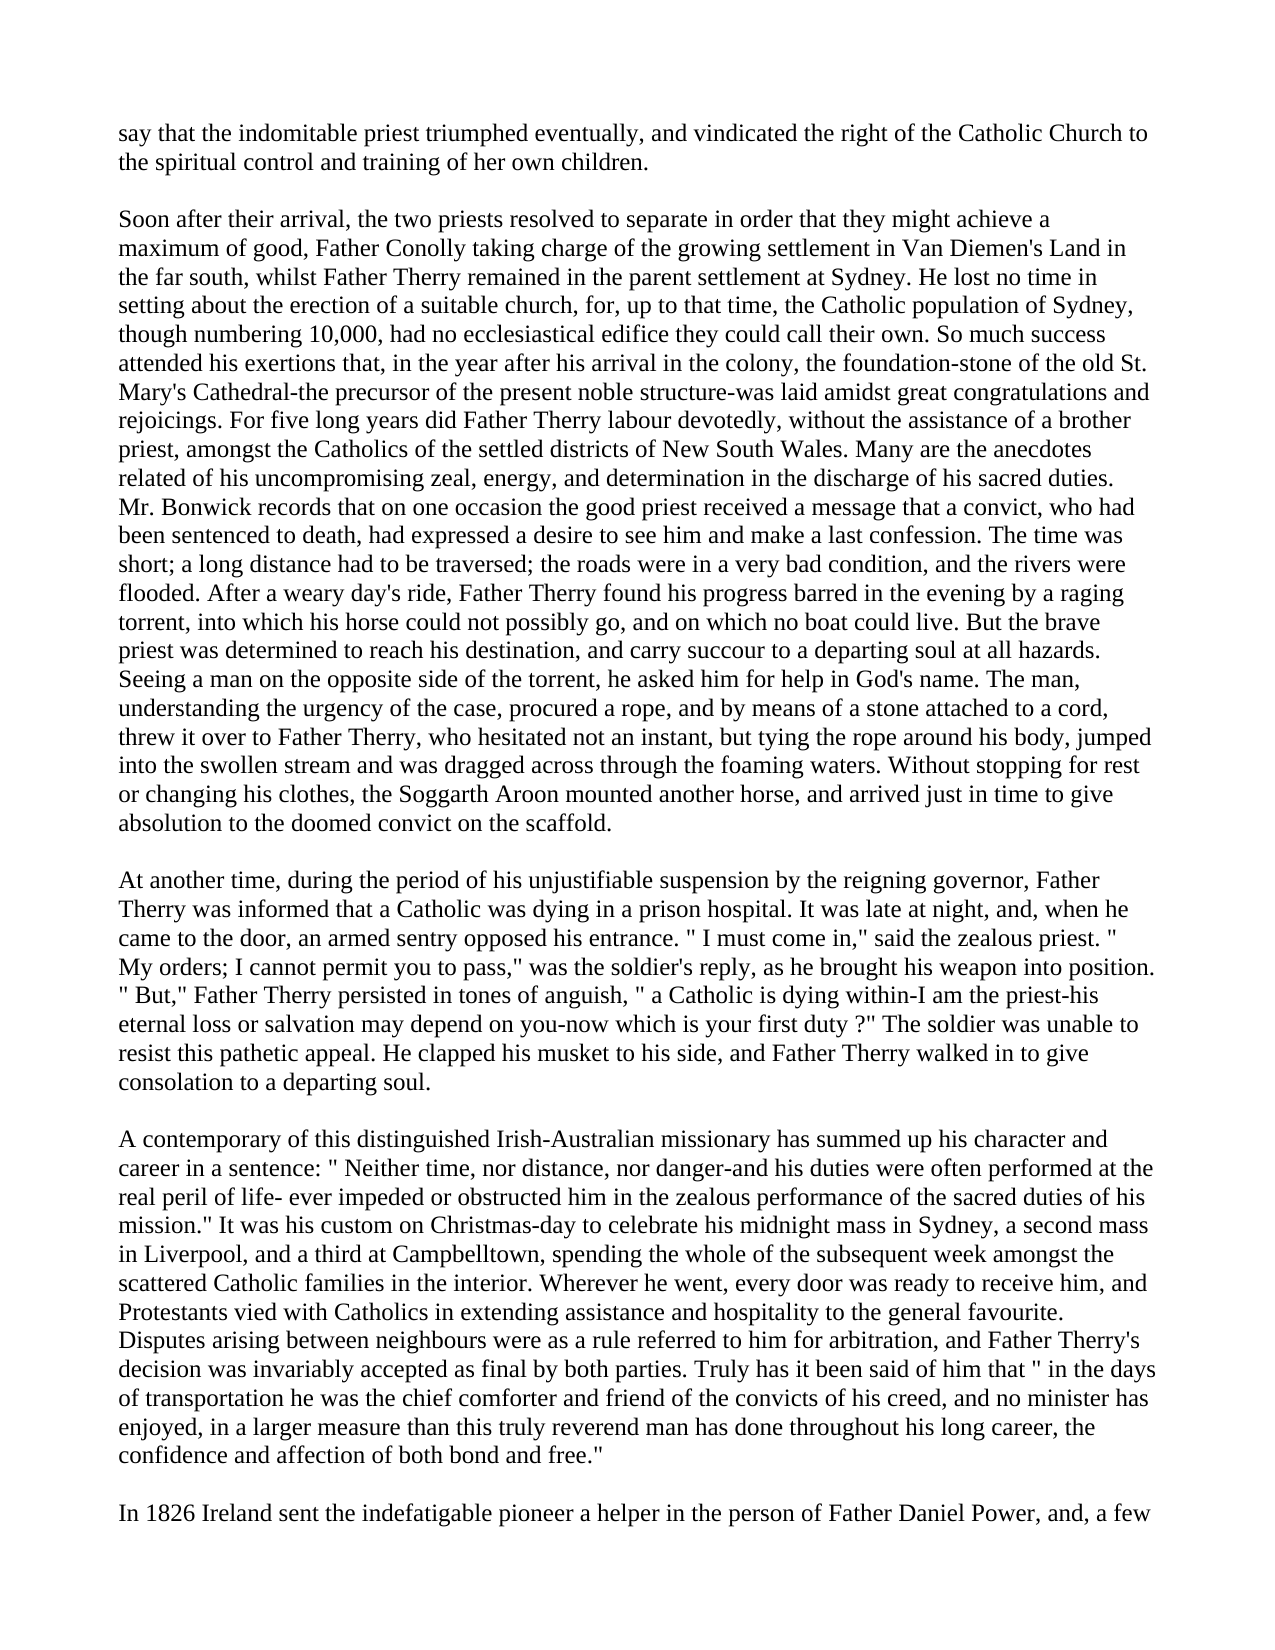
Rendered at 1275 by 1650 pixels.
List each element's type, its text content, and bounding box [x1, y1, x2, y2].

text At another time, during the period of his unjustifiable suspension by the reigning governor, Father Therry was informed that a Catholic was dying in a prison hospital. It was late at night, and, when he came to the door, an armed sentry opposed his entrance. " I must come in," said the zealous priest. " My orders; I cannot permit you to pass," was the soldier's reply, as he brought his weapon into position. " But," Father Therry persisted in tones of anguish, " a Catholic is dying within-I am the priest-his eternal loss or salvation may depend on you-now which is your first duty ?" The soldier was unable to resist this pathetic appeal. He clapped his musket to his side, and Father Therry walked in to give consolation to a departing soul. [118, 866, 1157, 1096]
text say that the indomitable priest triumphed eventually, and vindicated the right of the Catholic Church to the spiritual control and training of her own children. [118, 118, 1157, 176]
text In 1826 Ireland sent the indefatigable pioneer a helper in the person of Father Daniel Power, and, a few [118, 1498, 1157, 1527]
text A contemporary of this distinguished Irish-Australian missionary has summed up his character and career in a sentence: " Neither time, nor distance, nor danger-and his duties were often performed at the real peril of life- ever impeded or obstructed him in the zealous performance of the sacred duties of his mission." It was his custom on Christmas-day to celebrate his midnight mass in Sydney, a second mass in Liverpool, and a third at Campbelltown, spending the whole of the subsequent week amongst the scattered Catholic families in the interior. Wherever he went, every door was ready to receive him, and Protestants vied with Catholics in extending assistance and hospitality to the general favourite. Disputes arising between neighbours were as a rule referred to him for arbitration, and Father Therry's decision was invariably accepted as final by both parties. Truly has it been said of him that " in the days of transportation he was the chief comforter and friend of the convicts of his creed, and no minister has enjoyed, in a larger measure than this truly reverend man has done throughout his long career, the confidence and affection of both bond and free." [118, 1124, 1157, 1469]
text Soon after their arrival, the two priests resolved to separate in order that they might achieve a maximum of good, Father Conolly taking charge of the growing settlement in Van Diemen's Land in the far south, whilst Father Therry remained in the parent settlement at Sydney. He lost no time in setting about the erection of a suitable church, for, up to that time, the Catholic population of Sydney, though numbering 10,000, had no ecclesiastical edifice they could call their own. So much success attended his exertions that, in the year after his arrival in the colony, the foundation-stone of the old St. Mary's Cathedral-the precursor of the present noble structure-was laid amidst great congratulations and rejoicings. For five long years did Father Therry labour devotedly, without the assistance of a brother priest, amongst the Catholics of the settled districts of New South Wales. Many are the anecdotes related of his uncompromising zeal, energy, and determination in the discharge of his sacred duties. Mr. Bonwick records that on one occasion the good priest received a message that a convict, who had been sentenced to death, had expressed a desire to see him and make a last confession. The time was short; a long distance had to be traversed; the roads were in a very bad condition, and the rivers were flooded. After a weary day's ride, Father Therry found his progress barred in the evening by a raging torrent, into which his horse could not possibly go, and on which no boat could live. But the brave priest was determined to reach his destination, and carry succour to a departing soul at all hazards. Seeing a man on the opposite side of the torrent, he asked him for help in God's name. The man, understanding the urgency of the case, procured a rope, and by means of a stone attached to a cord, threw it over to Father Therry, who hesitated not an instant, but tying the rope around his body, jumped into the swollen stream and was dragged across through the foaming waters. Without stopping for rest or changing his clothes, the Soggarth Aroon mounted another horse, and arrived just in time to give absolution to the doomed convict on the scaffold. [118, 204, 1157, 837]
